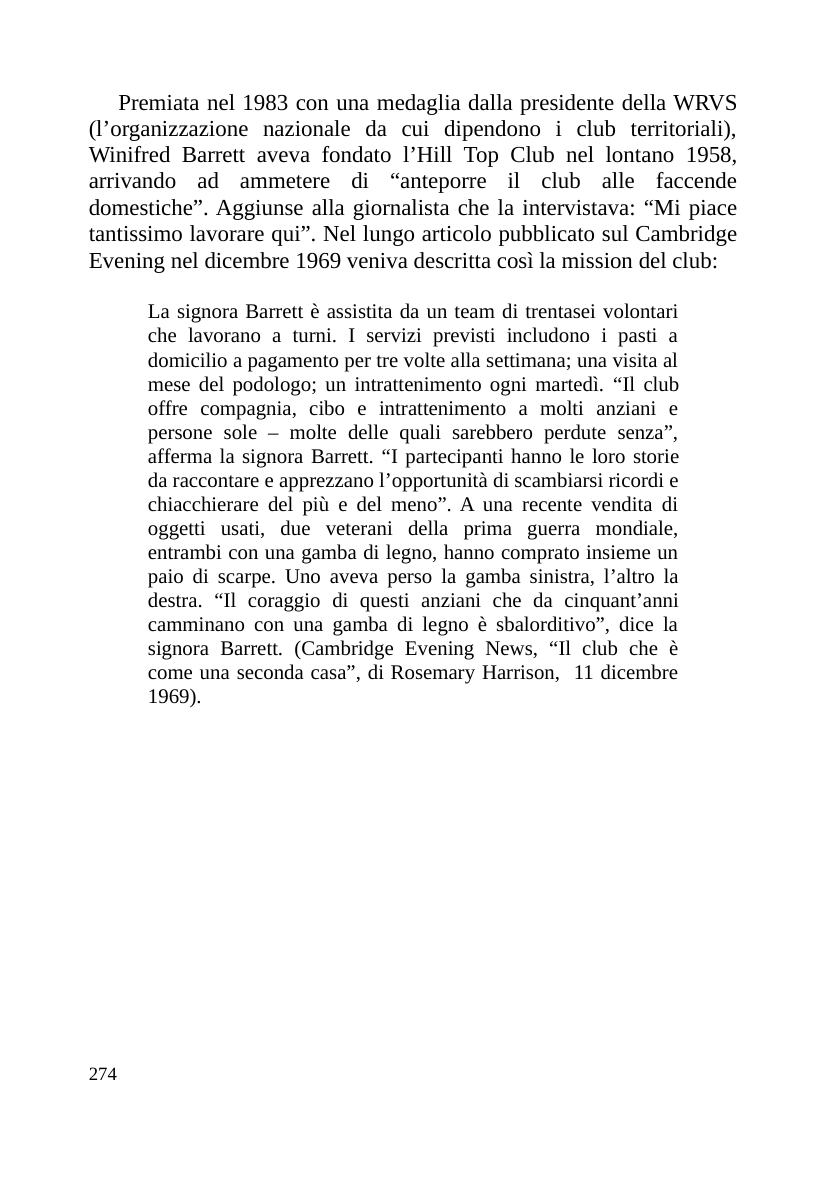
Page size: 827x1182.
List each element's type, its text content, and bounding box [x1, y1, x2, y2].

text La signora Barrett è assistita da un team di trentasei volontari che lavorano a turni. I servizi previsti includono i pasti a domicilio a pagamento per tre volte alla settimana; una visita al mese del podologo; un intrattenimento ogni martedì. “Il club offre compagnia, cibo e intrattenimento a molti anziani e persone sole – molte delle quali sarebbero perdute senza”, afferma la signora Barrett. “I partecipanti hanno le loro storie da raccontare e apprezzano l’opportunità di scambiarsi ricordi e chiacchierare del più e del meno”. A una recente vendita di oggetti usati, due veterani della prima guerra mondiale, entrambi con una gamba di legno, hanno comprato insieme un paio di scarpe. Uno aveva perso la gamba sinistra, l’altro la destra. “Il coraggio di questi anziani che da cinquant’anni camminano con una gamba di legno è sbalorditivo”, dice la signora Barrett. (Cambridge Evening News, “Il club che è come una seconda casa”, di Rosemary Harrison, 11 dicembre 1969). [148, 299, 679, 708]
text Premiata nel 1983 con una medaglia dalla presidente della WRVS (l’organizzazione nazionale da cui dipendono i club territoriali), Winifred Barrett aveva fondato l’Hill Top Club nel lontano 1958, arrivando ad ammetere di “anteporre il club alle faccende domestiche”. Aggiunse alla giornalista che la intervistava: “Mi piace tantissimo lavorare qui”. Nel lungo articolo pubblicato sul Cambridge Evening nel dicembre 1969 veniva descritta così la mission del club: [88, 88, 738, 273]
